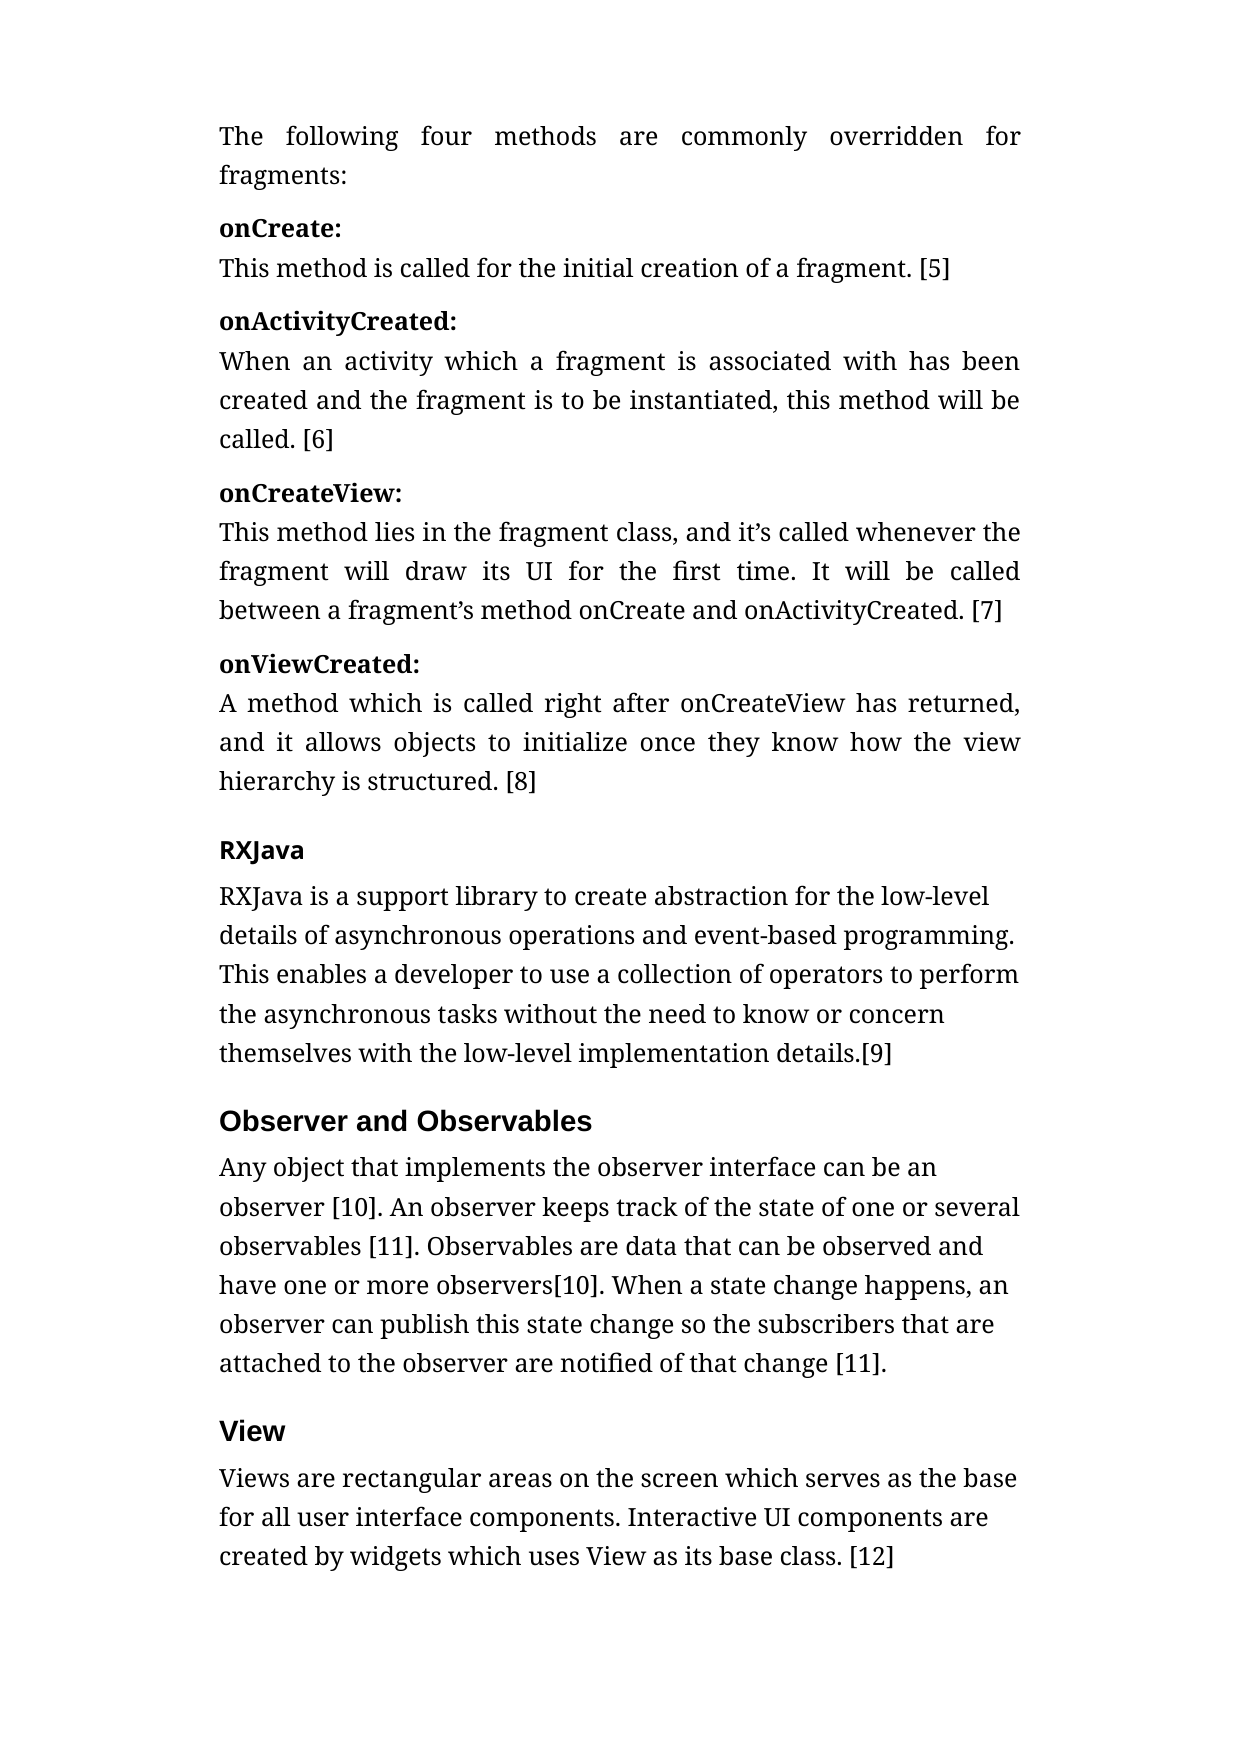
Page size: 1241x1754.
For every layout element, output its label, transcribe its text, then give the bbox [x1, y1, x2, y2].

subtitle View [219, 1414, 1022, 1448]
text onCreateView: This method lies in the fragment class, and it’s called whenever the fragment will draw its UI for the first time. It will be called between a fragment’s method onCreate and onActivityCreated. [7] [219, 475, 1022, 627]
text onCreate: This method is called for the initial creation of a fragment. [5] [219, 211, 1022, 284]
text Any object that implements the observer interface can be an observer [10]. An observer keeps track of the state of one or several observables [11]. Observables are data that can be observed and have one or more observers[10]. When a state change happens, an observer can publish this state change so the subscribers that are attached to the observer are notified of that change [11]. [219, 1150, 1022, 1380]
text onActivityCreated: When an activity which a fragment is associated with has been created and the fragment is to be instantiated, this method will be called. [6] [219, 304, 1022, 456]
subtitle RXJava [219, 832, 1022, 866]
text onViewCreated: A method which is called right after onCreateView has returned, and it allows objects to initialize once they know how the view hierarchy is structured. [8] [219, 646, 1022, 798]
text RXJava is a support library to create abstraction for the low-level details of asynchronous operations and event-based programming. This enables a developer to use a collection of operators to perform the asynchronous tasks without the need to know or concern themselves with the low-level implementation details.[9] [219, 879, 1022, 1069]
subtitle Observer and Observables [219, 1104, 1022, 1138]
text Views are rectangular areas on the screen which serves as the base for all user interface components. Interactive UI components are created by widgets which uses View as its base class. [12] [219, 1461, 1022, 1573]
text The following four methods are commonly overridden for fragments: [219, 118, 1022, 191]
